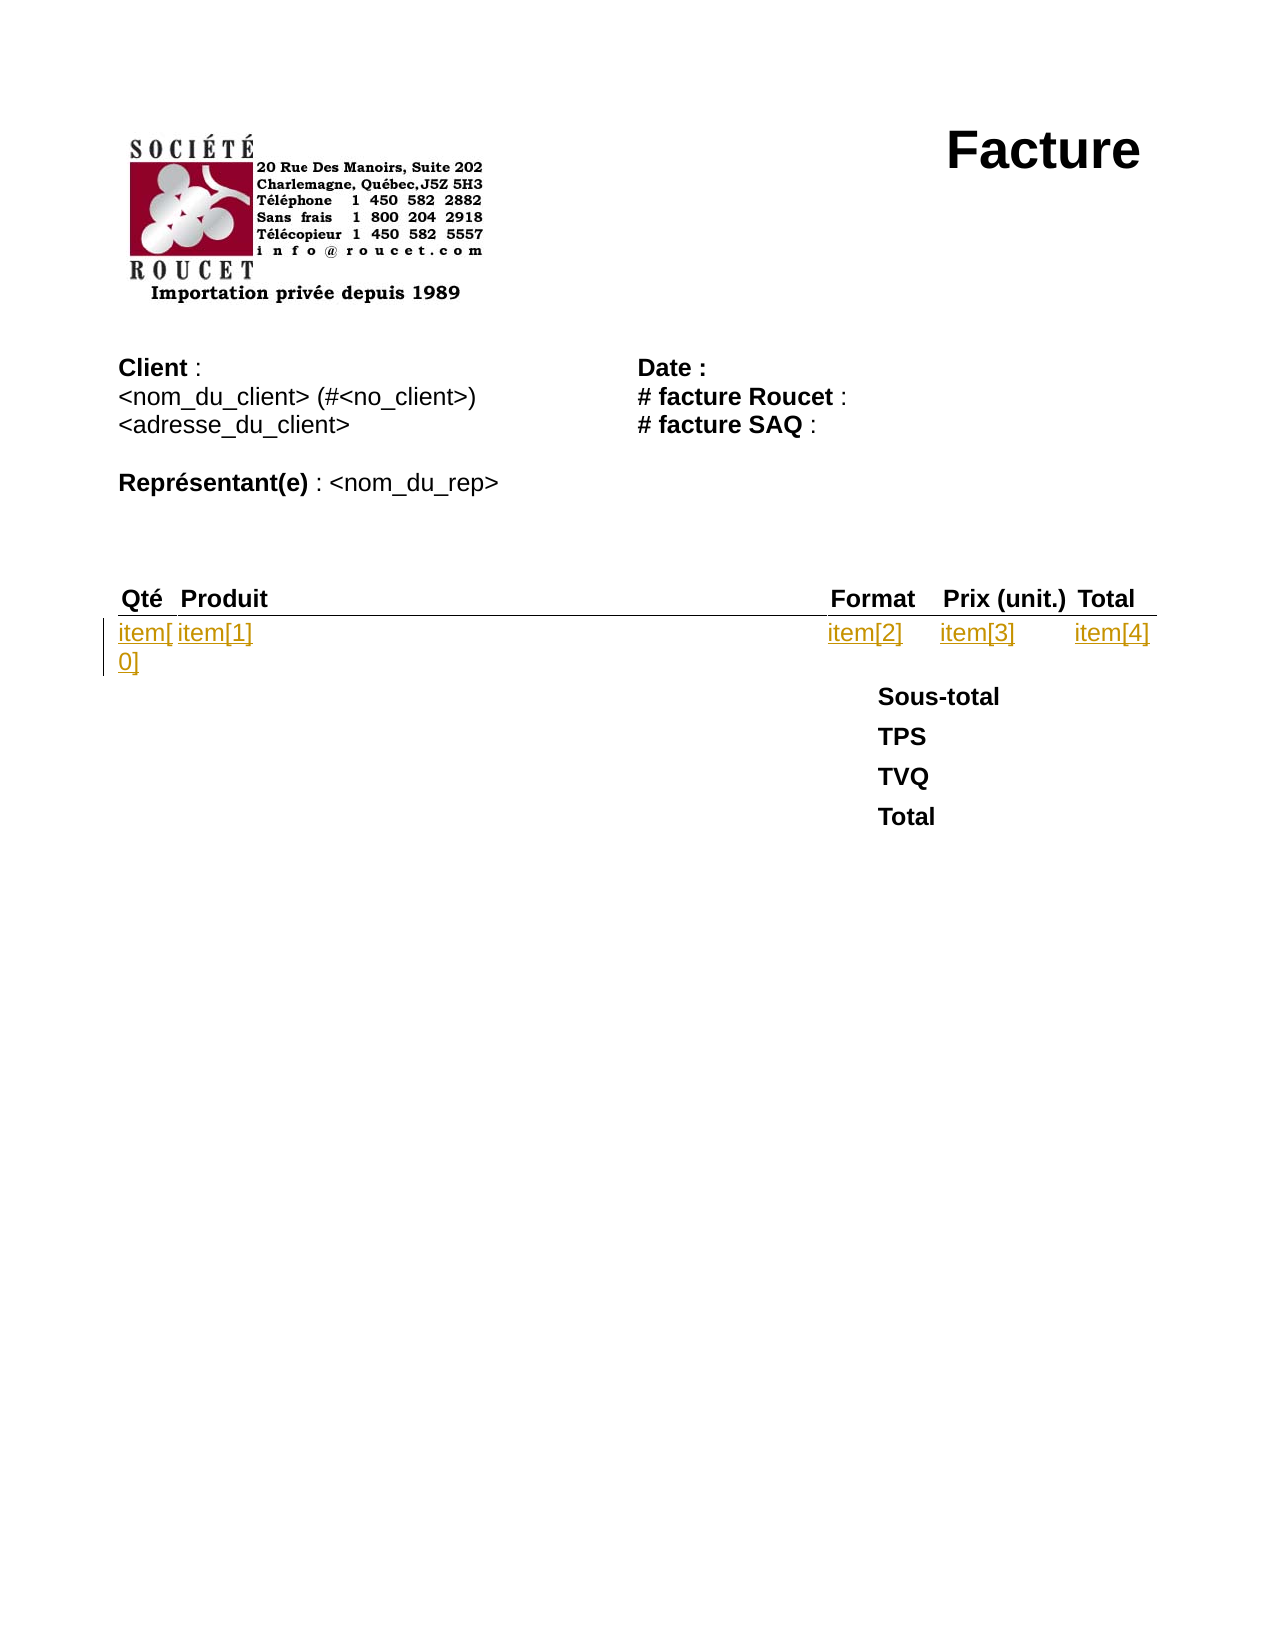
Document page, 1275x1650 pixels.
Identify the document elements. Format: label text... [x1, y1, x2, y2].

table_header Date : # facture Roucet : # facture SAQ : [638, 353, 1157, 523]
table_header Client : <nom_du_client> (#<no_client>) <adresse_du_client> Représentant(e) : <nom_du_rep> [118, 353, 637, 523]
table_header Sous-total [872, 676, 1025, 716]
table_cell [1025, 716, 1158, 756]
picture [126, 132, 487, 306]
table_header Produit [178, 581, 827, 615]
table_cell item[2] [828, 618, 940, 676]
table_cell item[3] [940, 618, 1074, 676]
table_cell item[4] [1074, 618, 1157, 676]
table_cell TPS [872, 716, 1025, 756]
table_header Total [1074, 581, 1157, 615]
table_header Format [828, 581, 940, 615]
table_header [1025, 676, 1158, 716]
table_cell TVQ [872, 756, 1025, 796]
text Facture [118, 118, 1157, 132]
table_cell Total [872, 796, 1025, 837]
table_header Prix (unit.) [940, 581, 1074, 615]
table_header Qté [118, 581, 177, 615]
table_cell item[0] [118, 618, 177, 676]
table_cell [1025, 756, 1158, 796]
table_cell [1025, 796, 1158, 837]
table_cell item[1] [178, 618, 827, 676]
